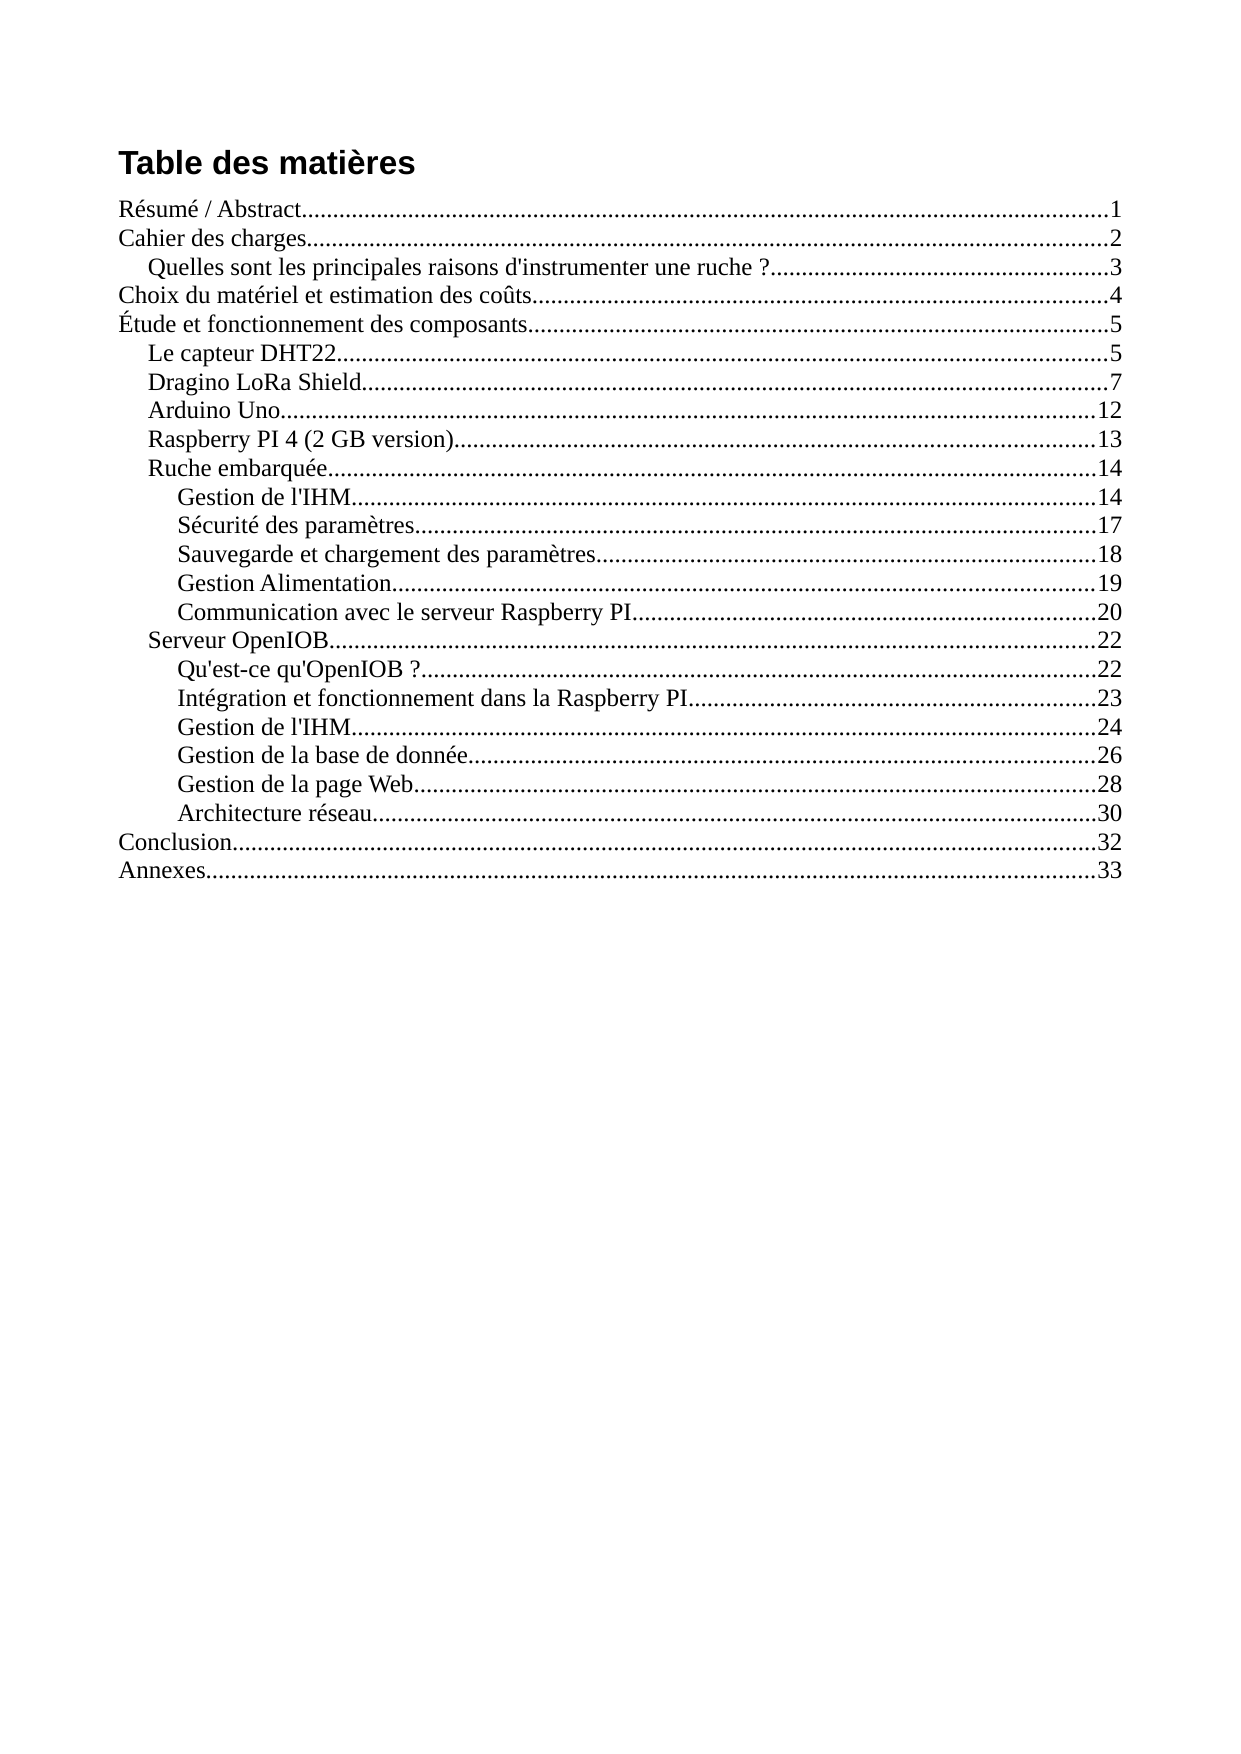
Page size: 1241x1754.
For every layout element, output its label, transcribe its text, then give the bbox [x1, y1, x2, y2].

text Cahier des charges 2 [118, 223, 1122, 252]
subtitle Table des matières [118, 143, 1122, 182]
text Intégration et fonctionnement dans la Raspberry PI 23 [177, 683, 1122, 712]
text Architecture réseau 30 [177, 798, 1122, 827]
text Communication avec le serveur Raspberry PI 20 [177, 597, 1122, 625]
text Raspberry PI 4 (2 GB version) 13 [148, 424, 1122, 453]
text Gestion de la page Web 28 [177, 769, 1122, 798]
text Qu'est-ce qu'OpenIOB ? 22 [177, 654, 1122, 683]
text Choix du matériel et estimation des coûts 4 [118, 280, 1122, 309]
text Annexes 33 [118, 855, 1122, 884]
text Quelles sont les principales raisons d'instrumenter une ruche ? 3 [148, 252, 1122, 280]
text Résumé / Abstract 1 [118, 194, 1122, 223]
text Arduino Uno 12 [148, 395, 1122, 424]
text Sauvegarde et chargement des paramètres 18 [177, 539, 1122, 568]
text Ruche embarquée 14 [148, 453, 1122, 482]
text Sécurité des paramètres 17 [177, 510, 1122, 539]
text Le capteur DHT22 5 [148, 338, 1122, 367]
text Gestion de la base de donnée 26 [177, 740, 1122, 769]
text Gestion de l'IHM 24 [177, 712, 1122, 740]
text Gestion de l'IHM 14 [177, 482, 1122, 510]
text Gestion Alimentation 19 [177, 568, 1122, 597]
text Dragino LoRa Shield 7 [148, 367, 1122, 395]
text Étude et fonctionnement des composants 5 [118, 309, 1122, 338]
text Serveur OpenIOB 22 [148, 625, 1122, 654]
text Conclusion 32 [118, 827, 1122, 855]
